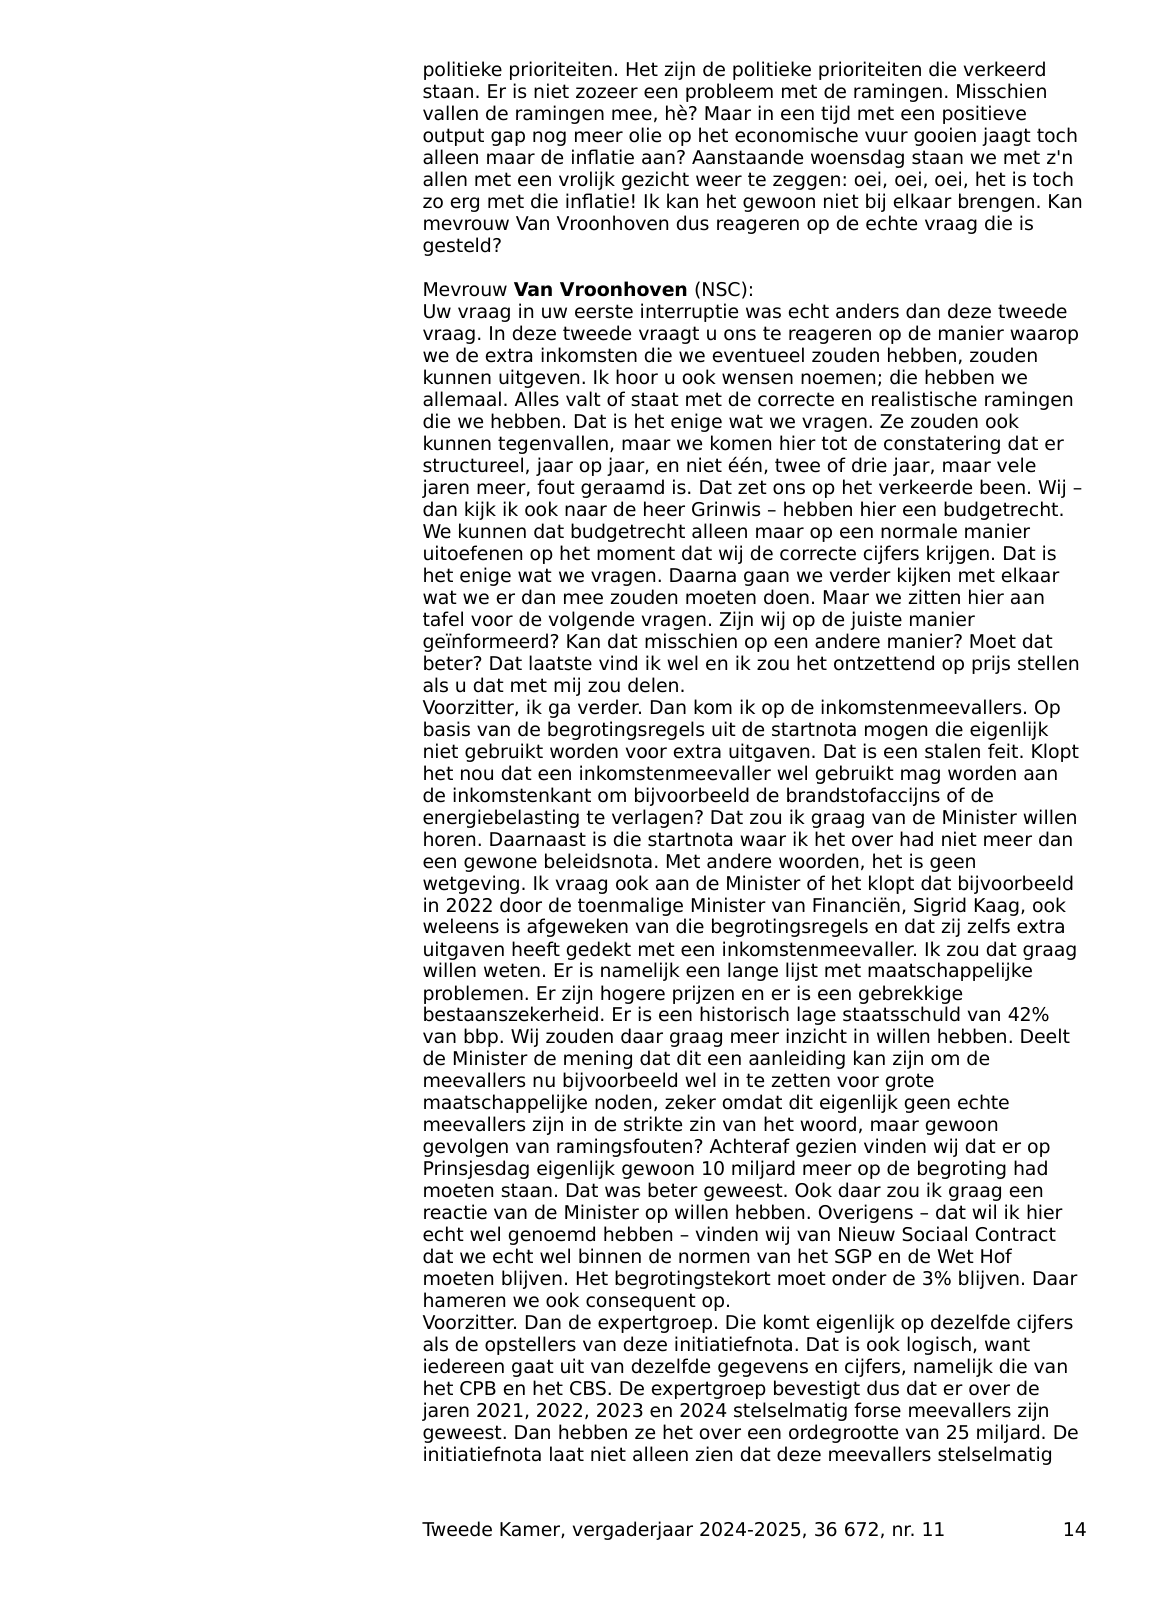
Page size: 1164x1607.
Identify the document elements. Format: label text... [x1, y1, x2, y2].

text politieke prioriteiten. Het zijn de politieke prioriteiten die verkeerd staan. Er is niet zozeer een probleem met de ramingen. Misschien vallen de ramingen mee, hè? Maar in een tijd met een positieve output gap nog meer olie op het economische vuur gooien jaagt toch alleen maar de inflatie aan? Aanstaande woensdag staan we met z'n allen met een vrolijk gezicht weer te zeggen: oei, oei, oei, het is toch zo erg met die inflatie! Ik kan het gewoon niet bij elkaar brengen. Kan mevrouw Van Vroonhoven dus reageren op de echte vraag die is gesteld? [422, 59, 1087, 257]
text Uw vraag in uw eerste interruptie was echt anders dan deze tweede vraag. In deze tweede vraagt u ons te reageren op de manier waarop we de extra inkomsten die we eventueel zouden hebben, zouden kunnen uitgeven. Ik hoor u ook wensen noemen; die hebben we allemaal. Alles valt of staat met de correcte en realistische ramingen die we hebben. Dat is het enige wat we vragen. Ze zouden ook kunnen tegenvallen, maar we komen hier tot de constatering dat er structureel, jaar op jaar, en niet één, twee of drie jaar, maar vele jaren meer, fout geraamd is. Dat zet ons op het verkeerde been. Wij – dan kijk ik ook naar de heer Grinwis – hebben hier een budgetrecht. We kunnen dat budgetrecht alleen maar op een normale manier uitoefenen op het moment dat wij de correcte cijfers krijgen. Dat is het enige wat we vragen. Daarna gaan we verder kijken met elkaar wat we er dan mee zouden moeten doen. Maar we zitten hier aan tafel voor de volgende vragen. Zijn wij op de juiste manier geïnformeerd? Kan dat misschien op een andere manier? Moet dat beter? Dat laatste vind ik wel en ik zou het ontzettend op prijs stellen als u dat met mij zou delen. [422, 301, 1087, 697]
text Voorzitter, ik ga verder. Dan kom ik op de inkomstenmeevallers. Op basis van de begrotingsregels uit de startnota mogen die eigenlijk niet gebruikt worden voor extra uitgaven. Dat is een stalen feit. Klopt het nou dat een inkomstenmeevaller wel gebruikt mag worden aan de inkomstenkant om bijvoorbeeld de brandstofaccijns of de energiebelasting te verlagen? Dat zou ik graag van de Minister willen horen. Daarnaast is die startnota waar ik het over had niet meer dan een gewone beleidsnota. Met andere woorden, het is geen wetgeving. Ik vraag ook aan de Minister of het klopt dat bijvoorbeeld in 2022 door de toenmalige Minister van Financiën, Sigrid Kaag, ook weleens is afgeweken van die begrotingsregels en dat zij zelfs extra uitgaven heeft gedekt met een inkomstenmeevaller. Ik zou dat graag willen weten. Er is namelijk een lange lijst met maatschappelijke problemen. Er zijn hogere prijzen en er is een gebrekkige bestaanszekerheid. Er is een historisch lage staatsschuld van 42% van bbp. Wij zouden daar graag meer inzicht in willen hebben. Deelt de Minister de mening dat dit een aanleiding kan zijn om de meevallers nu bijvoorbeeld wel in te zetten voor grote maatschappelijke noden, zeker omdat dit eigenlijk geen echte meevallers zijn in de strikte zin van het woord, maar gewoon gevolgen van ramingsfouten? Achteraf gezien vinden wij dat er op Prinsjesdag eigenlijk gewoon 10 miljard meer op de begroting had moeten staan. Dat was beter geweest. Ook daar zou ik graag een reactie van de Minister op willen hebben. Overigens – dat wil ik hier echt wel genoemd hebben – vinden wij van Nieuw Sociaal Contract dat we echt wel binnen de normen van het SGP en de Wet Hof moeten blijven. Het begrotingstekort moet onder de 3% blijven. Daar hameren we ook consequent op. [422, 697, 1087, 1312]
text Mevrouw Van Vroonhoven (NSC): [422, 279, 1087, 301]
text Voorzitter. Dan de expertgroep. Die komt eigenlijk op dezelfde cijfers als de opstellers van deze initiatiefnota. Dat is ook logisch, want iedereen gaat uit van dezelfde gegevens en cijfers, namelijk die van het CPB en het CBS. De expertgroep bevestigt dus dat er over de jaren 2021, 2022, 2023 en 2024 stelselmatig forse meevallers zijn geweest. Dan hebben ze het over een ordegrootte van 25 miljard. De initiatiefnota laat niet alleen zien dat deze meevallers stelselmatig [422, 1312, 1087, 1466]
